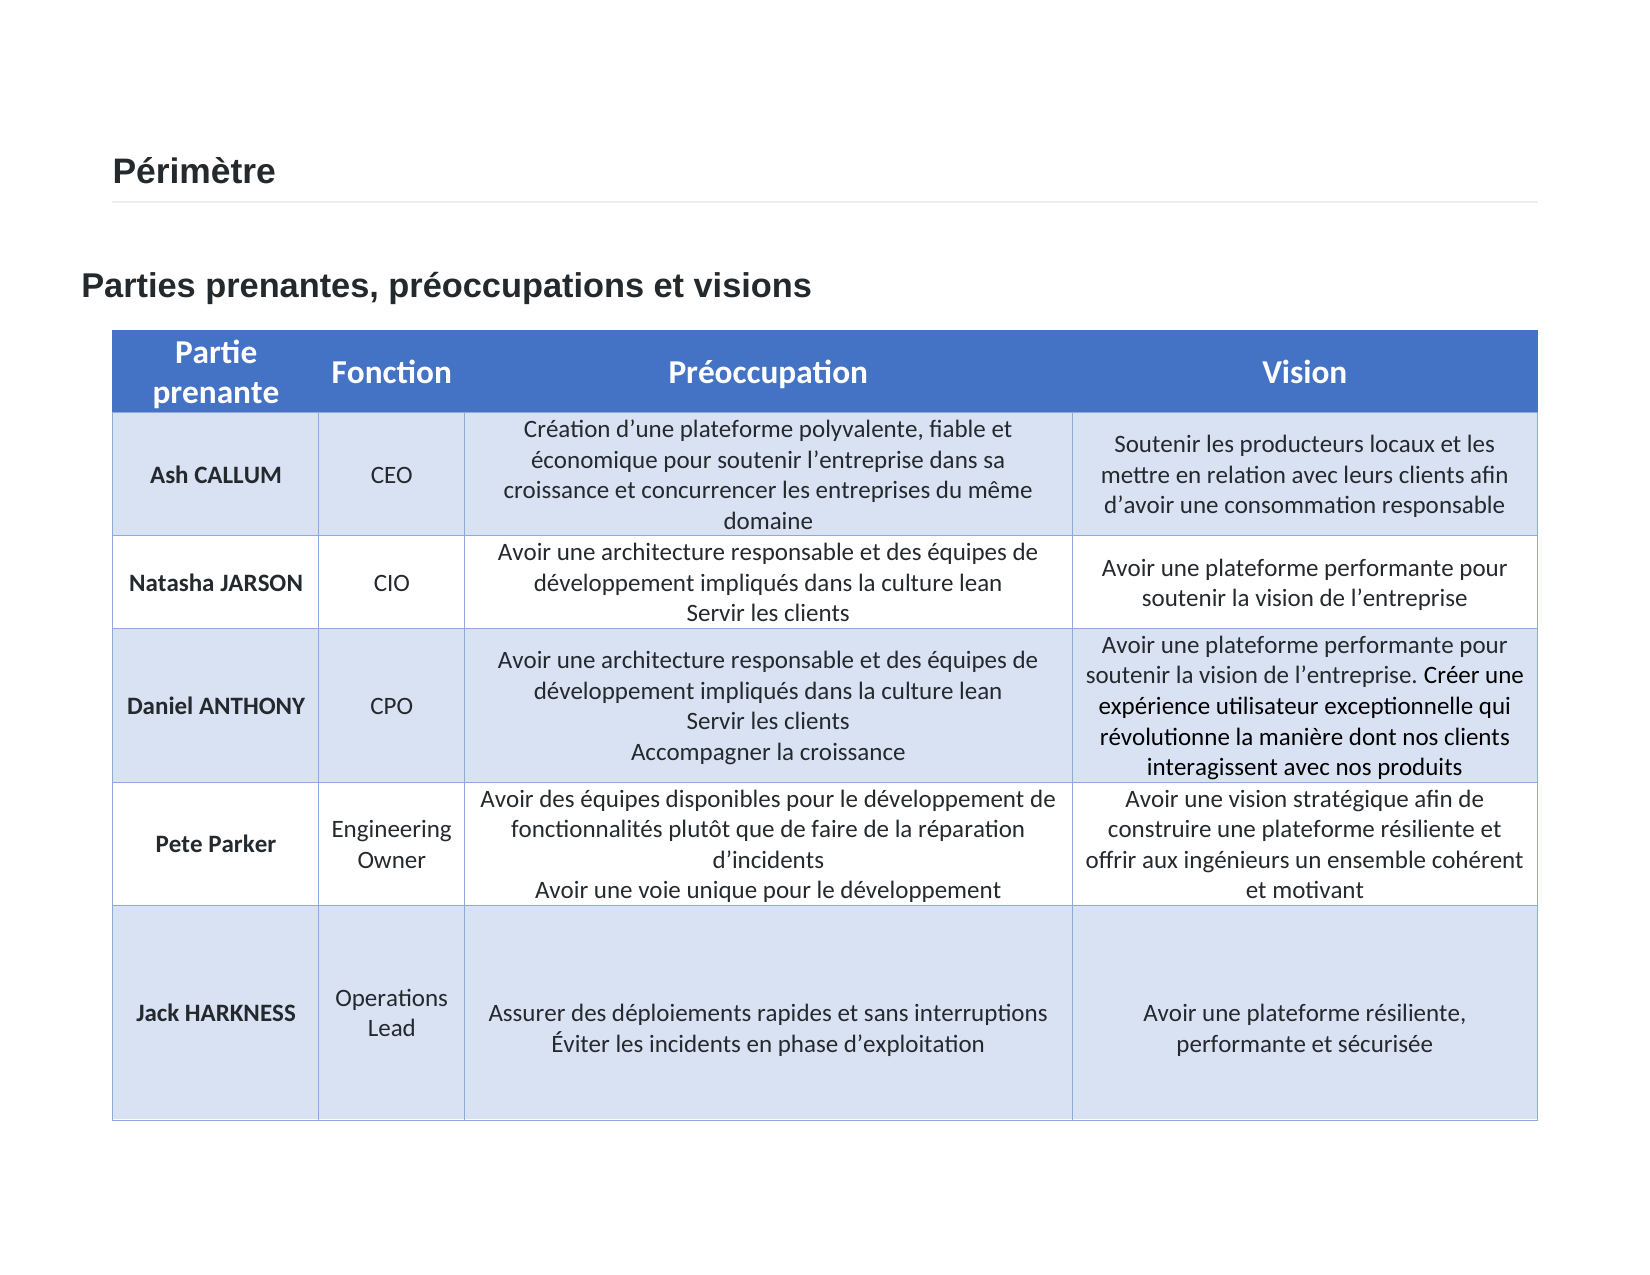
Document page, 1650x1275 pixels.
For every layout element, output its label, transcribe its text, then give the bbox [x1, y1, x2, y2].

table_cell Avoir une plateforme performante pour soutenir la vision de l’entreprise. Créer une expérience utilisateur exceptionnelle qui révolutionne la manière dont nos clients interagissent avec nos produits [1073, 629, 1537, 782]
table_cell Ash CALLUM [113, 413, 318, 535]
table_header Préoccupation [464, 331, 1072, 412]
table_cell Engineering Owner [319, 783, 464, 905]
table_cell Operations Lead [319, 906, 464, 1119]
table_cell Avoir des équipes disponibles pour le développement de fonctionnalités plutôt que de faire de la réparation d’incidents Avoir une voie unique pour le développement [465, 783, 1072, 905]
table_cell Avoir une vision stratégique afin de construire une plateforme résiliente et offrir aux ingénieurs un ensemble cohérent et motivant [1073, 783, 1537, 905]
subtitle Parties prenantes, préoccupations et visions [81, 265, 1538, 305]
table_cell Soutenir les producteurs locaux et les mettre en relation avec leurs clients afin d’avoir une consommation responsable [1073, 413, 1537, 535]
table_cell CEO [319, 413, 464, 535]
table_header Vision [1072, 331, 1537, 412]
table_cell Assurer des déploiements rapides et sans interruptions Éviter les incidents en phase d’exploitation [465, 906, 1072, 1119]
table_cell Avoir une plateforme résiliente, performante et sécurisée [1073, 906, 1537, 1119]
table_cell Avoir une architecture responsable et des équipes de développement impliqués dans la culture lean Servir les clients Accompagner la croissance [465, 629, 1072, 782]
table_header Fonction [319, 331, 464, 412]
table_cell Avoir une plateforme performante pour soutenir la vision de l’entreprise [1073, 536, 1537, 628]
subtitle Périmètre [112, 150, 1538, 201]
table_cell Daniel ANTHONY [113, 629, 318, 782]
table_cell Jack HARKNESS [113, 906, 318, 1119]
table_cell Avoir une architecture responsable et des équipes de développement impliqués dans la culture lean Servir les clients [465, 536, 1072, 628]
table_cell Pete Parker [113, 783, 318, 905]
table_header Partie prenante [113, 331, 319, 412]
table_cell Natasha JARSON [113, 536, 318, 628]
table_cell Création d’une plateforme polyvalente, fiable et économique pour soutenir l’entreprise dans sa croissance et concurrencer les entreprises du même domaine [465, 413, 1072, 535]
table_cell CPO [319, 629, 464, 782]
table_cell CIO [319, 536, 464, 628]
